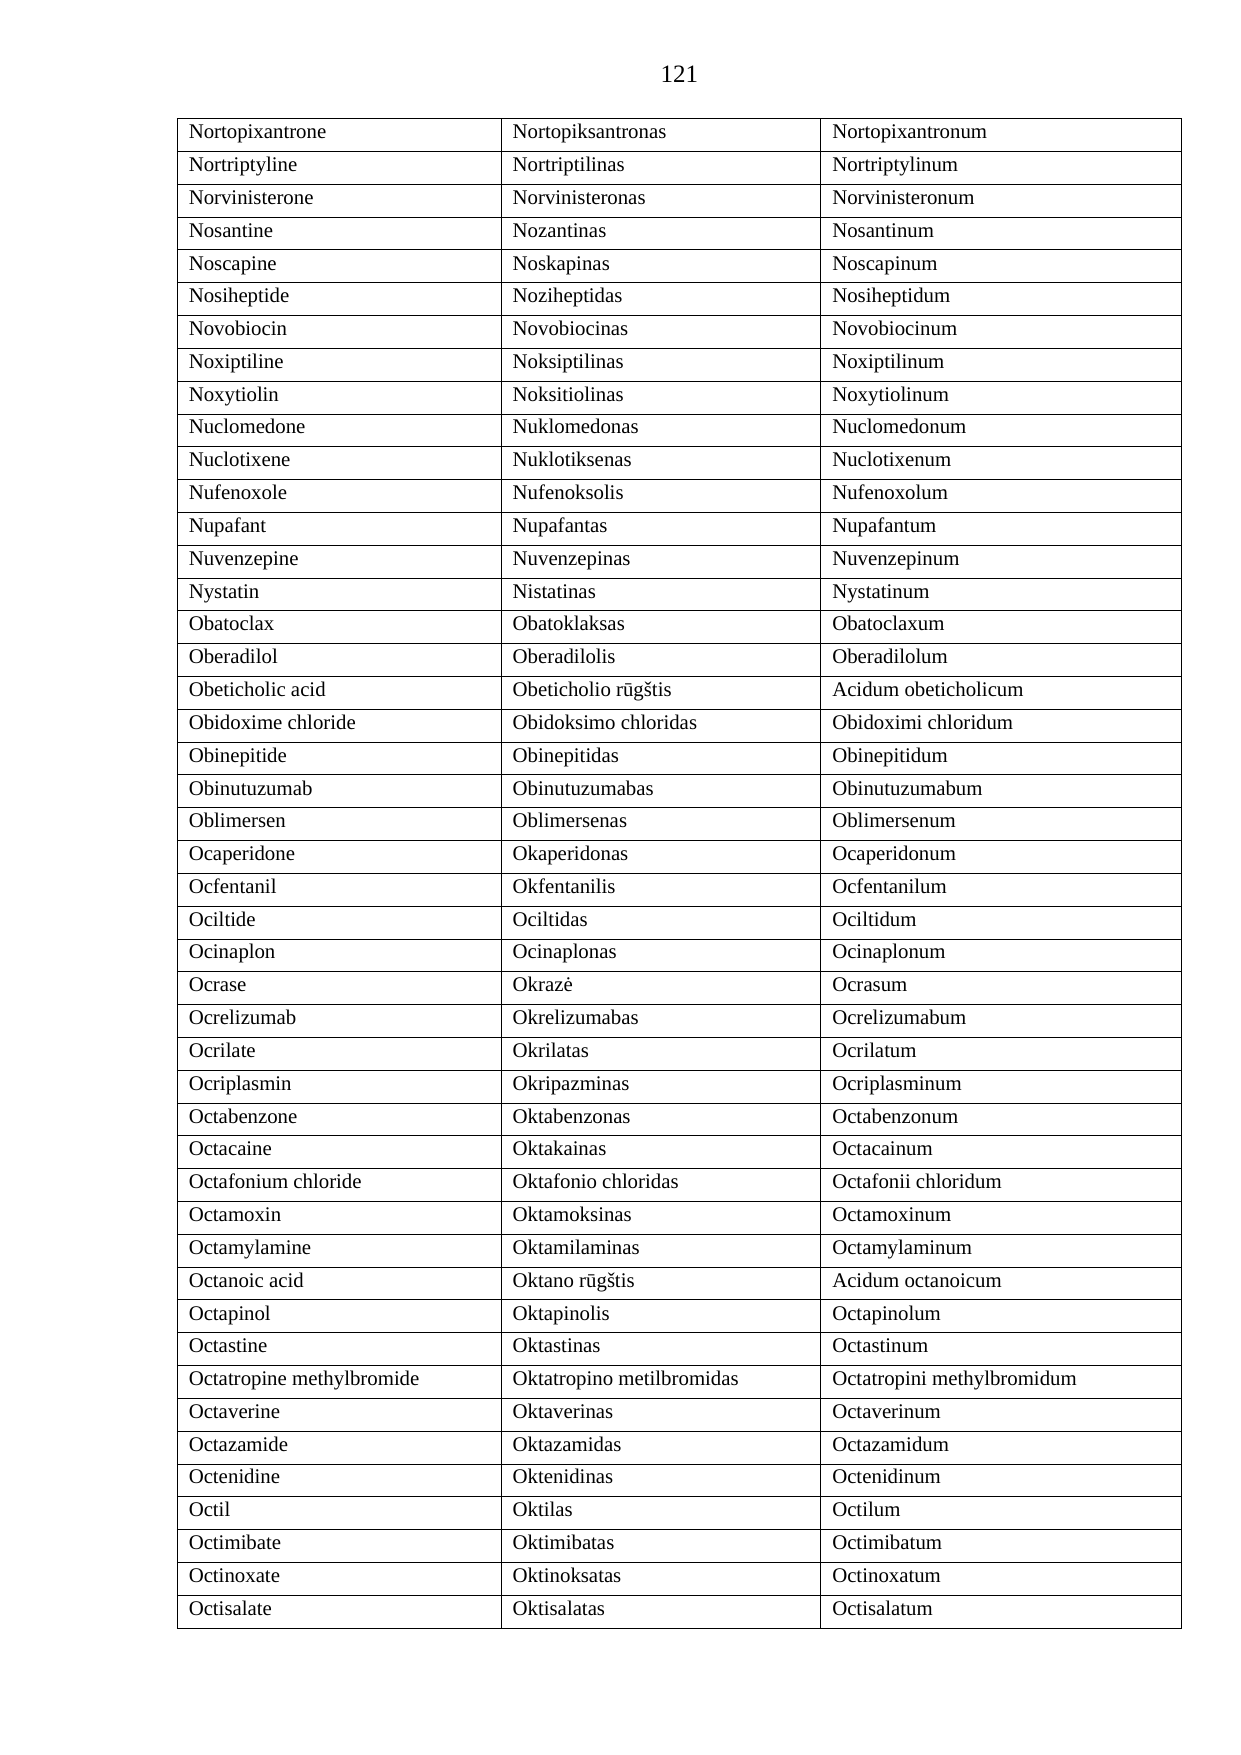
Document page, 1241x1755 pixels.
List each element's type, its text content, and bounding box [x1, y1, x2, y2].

table_cell Obinutuzumabum [821, 775, 1181, 807]
table_cell Ocriplasmin [178, 1071, 501, 1102]
table_cell Obinutuzumab [178, 775, 501, 807]
table_cell Oktisalatas [502, 1596, 820, 1627]
table_cell Octafonium chloride [178, 1169, 501, 1201]
table_cell Octapinol [178, 1300, 501, 1332]
table_cell Nystatinum [821, 579, 1181, 610]
table_cell Nuklotiksenas [502, 447, 820, 479]
table_cell Octapinolum [821, 1300, 1181, 1332]
table_cell Ocrelizumabum [821, 1005, 1181, 1037]
table_cell Noziheptidas [502, 283, 820, 315]
table_cell Oktano rūgštis [502, 1268, 820, 1299]
table_cell Ocrelizumab [178, 1005, 501, 1037]
table_cell Oktazamidas [502, 1432, 820, 1463]
table_cell Okfentanilis [502, 874, 820, 906]
table_cell Obatoklaksas [502, 611, 820, 643]
table_cell Oktafonio chloridas [502, 1169, 820, 1201]
table_cell Nozantinas [502, 218, 820, 249]
table_cell Obatoclax [178, 611, 501, 643]
table_cell Nortopixantrone [178, 119, 501, 151]
table_cell Nupafant [178, 513, 501, 545]
table_cell Octabenzonum [821, 1104, 1181, 1135]
table_cell Novobiocin [178, 316, 501, 348]
table_cell Nuclomedone [178, 415, 501, 446]
table_cell Ocriplasminum [821, 1071, 1181, 1102]
table_cell Noxiptiline [178, 349, 501, 381]
table_cell Nortopixantronum [821, 119, 1181, 151]
table_cell Octafonii chloridum [821, 1169, 1181, 1201]
table_cell Octamylamine [178, 1235, 501, 1267]
table_cell Oktenidinas [502, 1465, 820, 1496]
table_cell Noxiptilinum [821, 349, 1181, 381]
table_cell Oktinoksatas [502, 1563, 820, 1595]
table_cell Octatropini methylbromidum [821, 1366, 1181, 1398]
table_cell Oktamoksinas [502, 1202, 820, 1234]
table_cell Obidoksimo chloridas [502, 710, 820, 742]
table_cell Octilum [821, 1497, 1181, 1529]
table_cell Oberadilol [178, 644, 501, 676]
table_cell Oblimersen [178, 808, 501, 840]
table_cell Octamylaminum [821, 1235, 1181, 1267]
table_cell Nuclomedonum [821, 415, 1181, 446]
table_cell Okrilatas [502, 1038, 820, 1070]
table_cell Oktaverinas [502, 1399, 820, 1431]
table_cell Nuclotixene [178, 447, 501, 479]
table_cell Oktastinas [502, 1333, 820, 1365]
table_cell Acidum octanoicum [821, 1268, 1181, 1299]
table_cell Ocrilate [178, 1038, 501, 1070]
table_cell Oktakainas [502, 1136, 820, 1168]
table_cell Ociltidas [502, 907, 820, 938]
table_cell Nosantine [178, 218, 501, 249]
table_cell Octazamide [178, 1432, 501, 1463]
table_cell Octacaine [178, 1136, 501, 1168]
table_cell Novobiocinum [821, 316, 1181, 348]
table_cell Okripazminas [502, 1071, 820, 1102]
table_cell Obinepitide [178, 743, 501, 774]
table_cell Octimibate [178, 1530, 501, 1562]
table_cell Oktimibatas [502, 1530, 820, 1562]
table_cell Nosiheptide [178, 283, 501, 315]
table_cell Ocrase [178, 972, 501, 1004]
table_cell Norvinisteronas [502, 185, 820, 217]
table_cell Nosiheptidum [821, 283, 1181, 315]
table_cell Octaverinum [821, 1399, 1181, 1431]
table_cell Oblimersenas [502, 808, 820, 840]
table_cell Nistatinas [502, 579, 820, 610]
table_cell Okaperidonas [502, 841, 820, 873]
table_cell Obidoxime chloride [178, 710, 501, 742]
table_cell Oberadilolis [502, 644, 820, 676]
table_cell Noskapinas [502, 250, 820, 282]
table_cell Octatropine methylbromide [178, 1366, 501, 1398]
table_cell Nupafantas [502, 513, 820, 545]
table_cell Acidum obeticholicum [821, 677, 1181, 709]
table_cell Norvinisteronum [821, 185, 1181, 217]
table_cell Octastinum [821, 1333, 1181, 1365]
table_cell Nortriptyline [178, 152, 501, 184]
table_cell Nuvenzepinas [502, 546, 820, 577]
table_cell Octanoic acid [178, 1268, 501, 1299]
table_cell Oberadilolum [821, 644, 1181, 676]
table_cell Ocinaplonum [821, 940, 1181, 971]
table_cell Obinutuzumabas [502, 775, 820, 807]
table_cell Ociltide [178, 907, 501, 938]
table_cell Nufenoksolis [502, 480, 820, 512]
table_cell Octacainum [821, 1136, 1181, 1168]
table_cell Oktabenzonas [502, 1104, 820, 1135]
table_cell Obinepitidas [502, 743, 820, 774]
table_cell Octinoxate [178, 1563, 501, 1595]
table_cell Octabenzone [178, 1104, 501, 1135]
table_cell Ocaperidone [178, 841, 501, 873]
table_cell Nuklomedonas [502, 415, 820, 446]
table_cell Ociltidum [821, 907, 1181, 938]
table_cell Oktilas [502, 1497, 820, 1529]
table_cell Nufenoxolum [821, 480, 1181, 512]
table_cell Nortopiksantronas [502, 119, 820, 151]
table_cell Oktapinolis [502, 1300, 820, 1332]
table_cell Nortriptilinas [502, 152, 820, 184]
table_cell Okrelizumabas [502, 1005, 820, 1037]
table_cell Obatoclaxum [821, 611, 1181, 643]
table_cell Ocaperidonum [821, 841, 1181, 873]
table_cell Nupafantum [821, 513, 1181, 545]
table_cell Noxytiolinum [821, 382, 1181, 413]
table_cell Okrazė [502, 972, 820, 1004]
table_cell Ocrilatum [821, 1038, 1181, 1070]
table_cell Octamoxinum [821, 1202, 1181, 1234]
table_cell Nuvenzepinum [821, 546, 1181, 577]
table_cell Obidoximi chloridum [821, 710, 1181, 742]
table_cell Obeticholio rūgštis [502, 677, 820, 709]
table_cell Ocrasum [821, 972, 1181, 1004]
table_cell Nosantinum [821, 218, 1181, 249]
table_cell Octisalatum [821, 1596, 1181, 1627]
table_cell Norvinisterone [178, 185, 501, 217]
table_cell Nortriptylinum [821, 152, 1181, 184]
table_cell Oktamilaminas [502, 1235, 820, 1267]
table_cell Nuclotixenum [821, 447, 1181, 479]
table_cell Nystatin [178, 579, 501, 610]
table_cell Noksiptilinas [502, 349, 820, 381]
table_cell Octisalate [178, 1596, 501, 1627]
table_cell Nufenoxole [178, 480, 501, 512]
table_cell Noscapinum [821, 250, 1181, 282]
table_cell Ocinaplon [178, 940, 501, 971]
table_cell Novobiocinas [502, 316, 820, 348]
table_cell Octamoxin [178, 1202, 501, 1234]
table_cell Obeticholic acid [178, 677, 501, 709]
table_cell Octimibatum [821, 1530, 1181, 1562]
table_cell Noxytiolin [178, 382, 501, 413]
table_cell Octenidinum [821, 1465, 1181, 1496]
table_cell Noscapine [178, 250, 501, 282]
table_cell Ocfentanilum [821, 874, 1181, 906]
table_cell Obinepitidum [821, 743, 1181, 774]
table_cell Octil [178, 1497, 501, 1529]
table_cell Ocfentanil [178, 874, 501, 906]
table_cell Octazamidum [821, 1432, 1181, 1463]
table_cell Octinoxatum [821, 1563, 1181, 1595]
table_cell Oktatropino metilbromidas [502, 1366, 820, 1398]
table_cell Oblimersenum [821, 808, 1181, 840]
table_cell Octaverine [178, 1399, 501, 1431]
table_cell Noksitiolinas [502, 382, 820, 413]
table_cell Nuvenzepine [178, 546, 501, 577]
table_cell Octenidine [178, 1465, 501, 1496]
table_cell Octastine [178, 1333, 501, 1365]
table_cell Ocinaplonas [502, 940, 820, 971]
